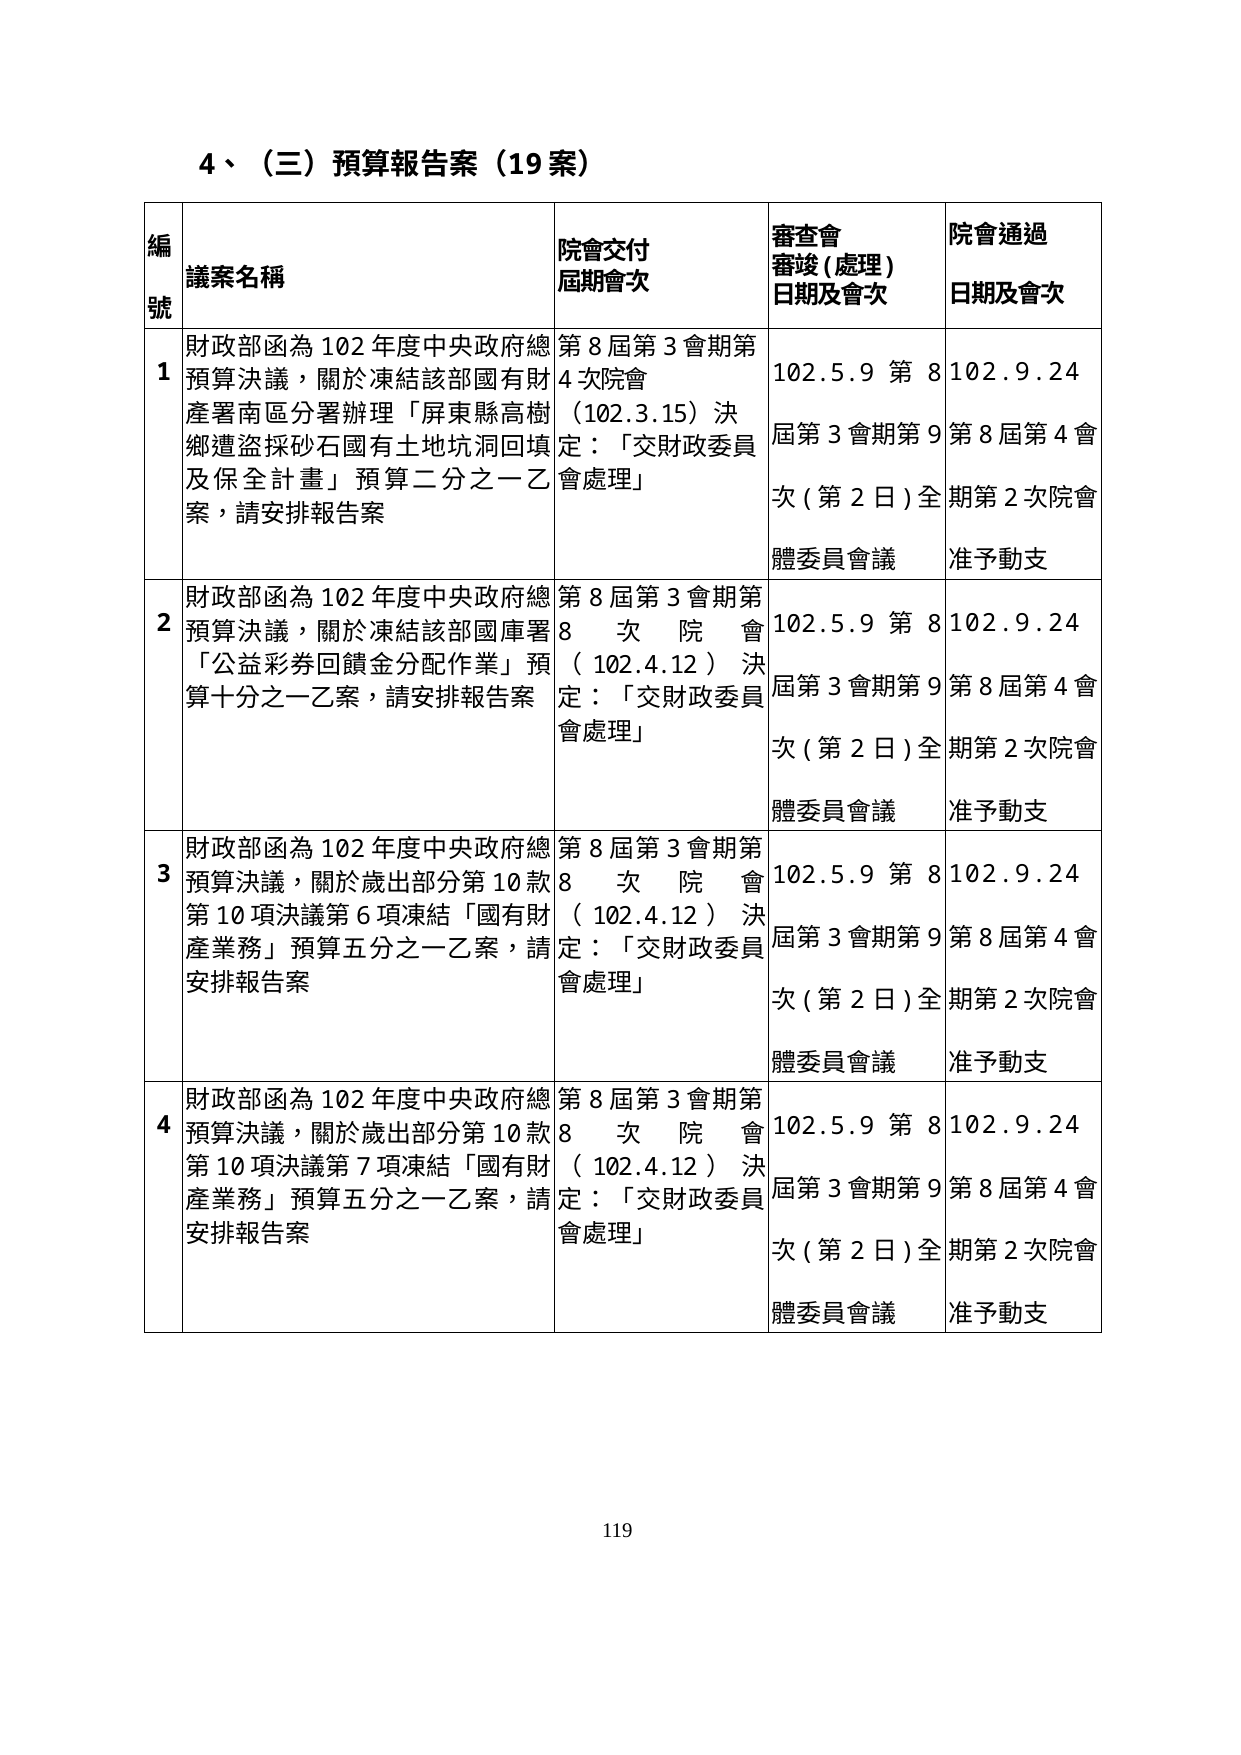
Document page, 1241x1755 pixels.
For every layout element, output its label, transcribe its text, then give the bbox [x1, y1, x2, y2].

table_cell 3 [145, 831, 182, 1081]
table_cell 財政部函為102年度中央政府總預算決議，關於歲出部分第10款第10項決議第7項凍結「國有財產業務」預算五分之一乙案，請安排報告案 [183, 1082, 554, 1332]
table_header 編號 [145, 203, 182, 328]
table_cell 財政部函為102年度中央政府總預算決議，關於凍結該部國庫署「公益彩券回饋金分配作業」預算十分之一乙案，請安排報告案 [183, 580, 554, 830]
table_header 議案名稱 [183, 203, 554, 328]
table_header 院會通過 日期及會次 [946, 203, 1101, 328]
subtitle （三）預算報告案（19案） [198, 133, 1131, 185]
table_cell 4 [145, 1082, 182, 1332]
table_cell 第8屆第3會期第8次院會（102.4.12）決定：「交財政委員會處理」 [555, 831, 768, 1081]
table_cell 財政部函為102年度中央政府總預算決議，關於凍結該部國有財產署南區分署辦理「屏東縣高樹鄉遭盜採砂石國有土地坑洞回填及保全計畫」預算二分之一乙案，請安排報告案 [183, 329, 554, 579]
table_cell 102.9.24第8屆第4會期第2次院會准予動支 [946, 1082, 1101, 1332]
table_cell 102.9.24第8屆第4會期第2次院會准予動支 [946, 831, 1101, 1081]
table_cell 1 [145, 329, 182, 579]
table_cell 2 [145, 580, 182, 830]
table_header 院會交付 屆期會次 [555, 203, 768, 328]
table_cell 102.5.9第8屆第3會期第9次(第2日)全體委員會議 [769, 329, 945, 579]
table_cell 102.5.9第8屆第3會期第9次(第2日)全體委員會議 [769, 831, 945, 1081]
table_cell 第8屆第3會期第8次院會（102.4.12）決定：「交財政委員會處理」 [555, 580, 768, 830]
table_cell 102.5.9第8屆第3會期第9次(第2日)全體委員會議 [769, 1082, 945, 1332]
table_cell 102.9.24第8屆第4會期第2次院會准予動支 [946, 329, 1101, 579]
table_cell 第8屆第3會期第4次院會（102.3.15）決定：「交財政委員會處理」 [555, 329, 768, 579]
table_header 審查會 審竣(處理) 日期及會次 [769, 203, 945, 328]
table_cell 102.9.24第8屆第4會期第2次院會准予動支 [946, 580, 1101, 830]
table_cell 財政部函為102年度中央政府總預算決議，關於歲出部分第10款第10項決議第6項凍結「國有財產業務」預算五分之一乙案，請安排報告案 [183, 831, 554, 1081]
table_cell 第8屆第3會期第8次院會（102.4.12）決定：「交財政委員會處理」 [555, 1082, 768, 1332]
table_cell 102.5.9第8屆第3會期第9次(第2日)全體委員會議 [769, 580, 945, 830]
